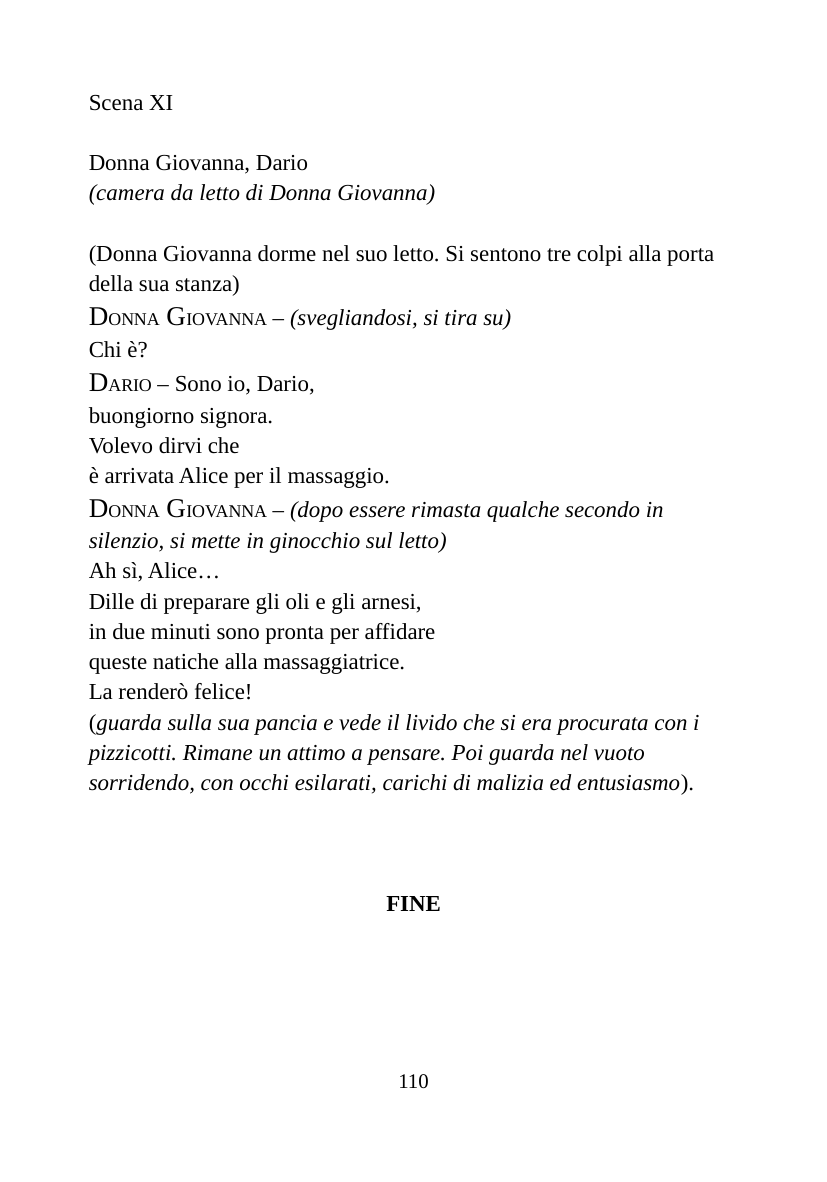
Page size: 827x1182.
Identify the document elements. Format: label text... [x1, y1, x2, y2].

text (Donna Giovanna dorme nel suo letto. Si sentono tre colpi alla porta della sua stanza) [88, 239, 738, 296]
text Donna Giovanna – (svegliandosi, si tira su) [88, 300, 738, 331]
text Volevo dirvi che [88, 432, 738, 458]
text (camera da letto di Donna Giovanna) [88, 179, 738, 206]
text La renderò felice! [88, 678, 738, 705]
text Chi è? [88, 336, 738, 362]
text FINE [88, 890, 738, 916]
text è arrivata Alice per il massaggio. [88, 462, 738, 488]
text Dario – Sono io, Dario, [88, 366, 738, 397]
text buongiorno signora. [88, 402, 738, 428]
text Ah sì, Alice… [88, 557, 738, 584]
text queste natiche alla massaggiatrice. [88, 648, 738, 674]
text Donna Giovanna – (dopo essere rimasta qualche secondo in silenzio, si mette in ginocchio sul letto) [88, 492, 738, 554]
text in due minuti sono pronta per affidare [88, 618, 738, 644]
text (guarda sulla sua pancia e vede il livido che si era procurata con i pizzicotti. Rimane un attimo a pensare. Poi guarda nel vuoto sorridendo, con occhi esilarati, carichi di malizia ed entusiasmo). [88, 708, 738, 795]
text Scena XI [88, 88, 738, 115]
text Dille di preparare gli oli e gli arnesi, [88, 588, 738, 614]
text Donna Giovanna, Dario [88, 149, 738, 175]
